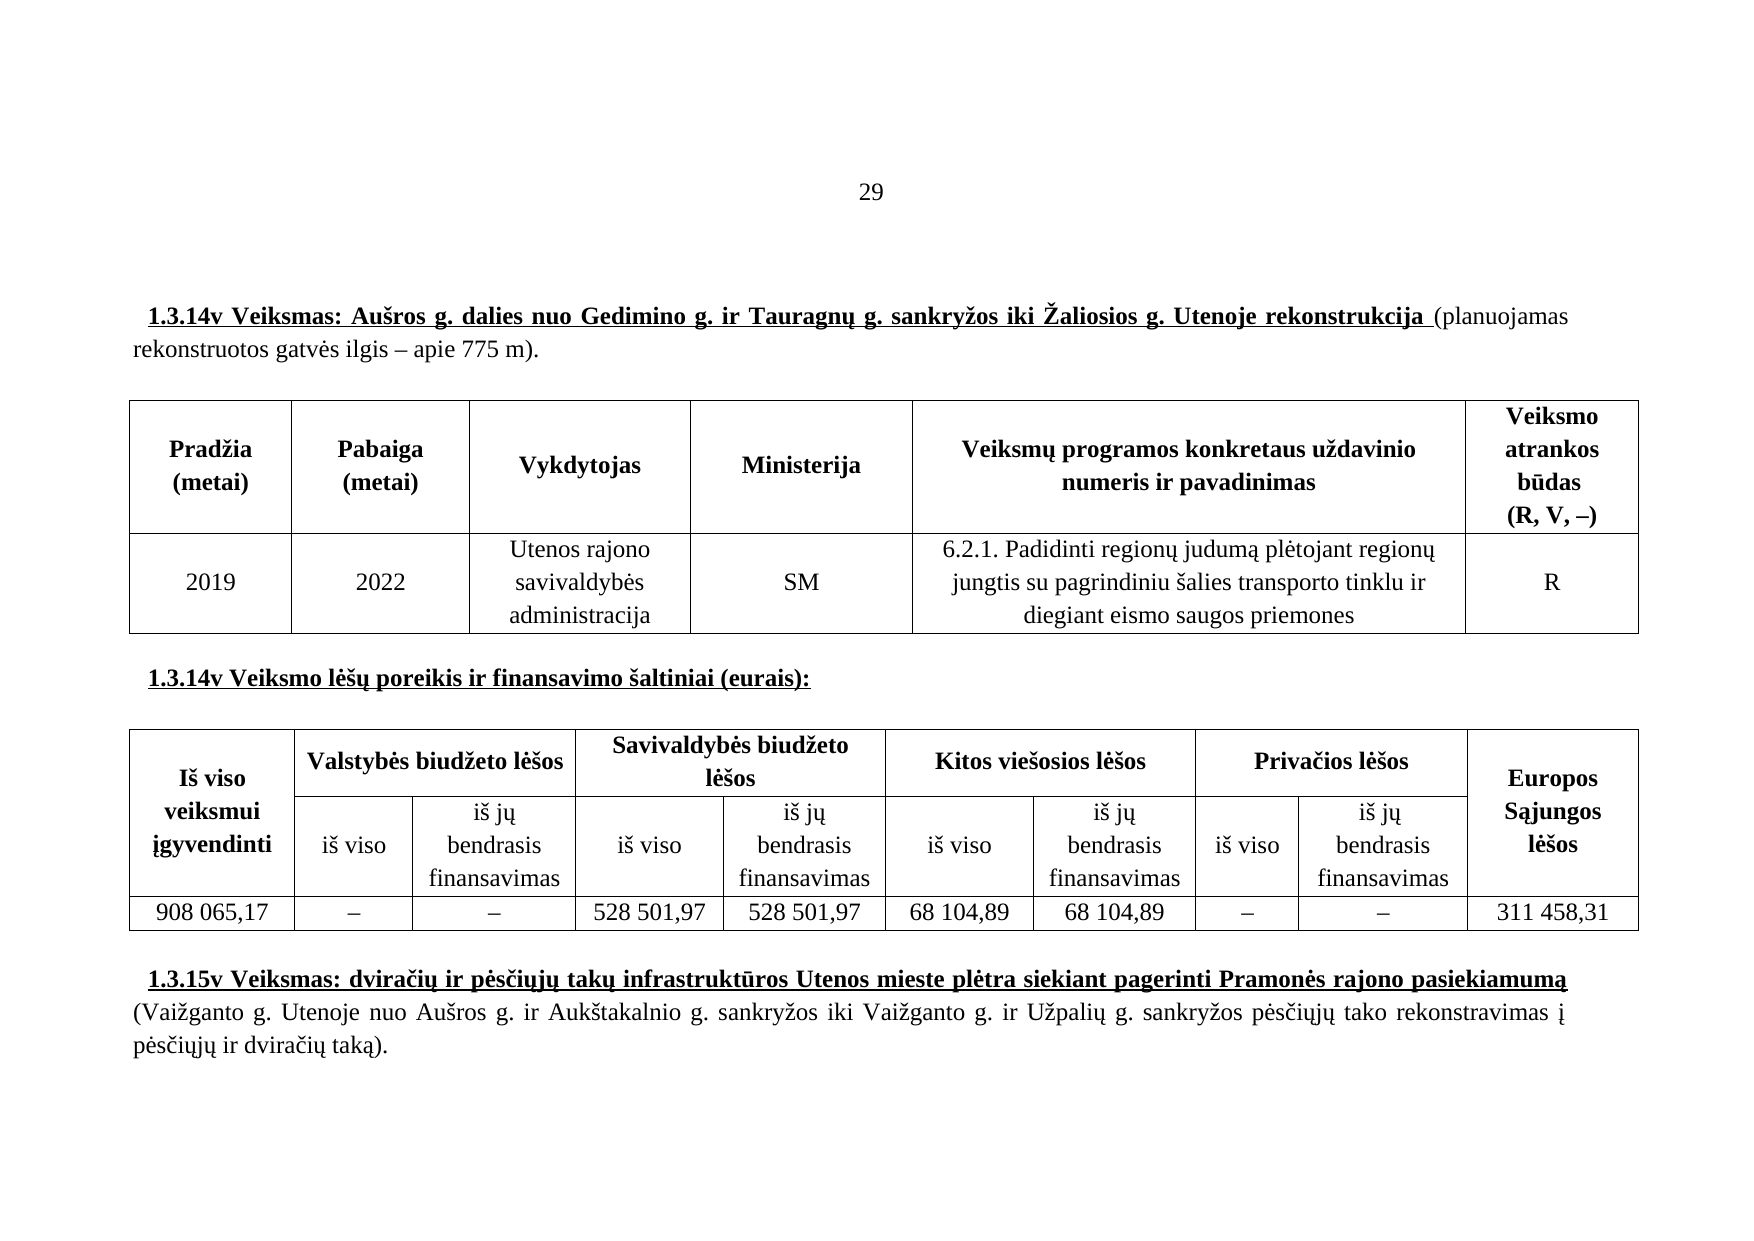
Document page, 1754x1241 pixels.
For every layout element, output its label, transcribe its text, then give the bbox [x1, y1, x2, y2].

table_header Ministerija [691, 401, 912, 533]
table_cell iš jų bendrasis finansavimas [724, 797, 885, 896]
table_cell iš jų bendrasis finansavimas [1034, 797, 1195, 896]
table_header Veiksmo atrankos būdas (R, V, –) [1466, 401, 1638, 533]
table_cell SM [691, 534, 912, 633]
table_cell 528 501,97 [724, 897, 885, 930]
text 1.3.14v Veiksmo lėšų poreikis ir finansavimo šaltiniai (eurais): [118, 663, 1624, 692]
table_cell 68 104,89 [1034, 897, 1195, 930]
table_cell 68 104,89 [886, 897, 1033, 930]
table_header Privačios lėšos [1196, 730, 1467, 796]
table_cell – [413, 897, 575, 930]
table_header Iš viso veiksmui įgyvendinti [130, 730, 294, 896]
table_header Pabaiga (metai) [292, 401, 469, 533]
table_cell – [1196, 897, 1298, 930]
table_cell 311 458,31 [1468, 897, 1638, 930]
table_cell R [1466, 534, 1638, 633]
table_cell iš jų bendrasis finansavimas [1299, 797, 1467, 896]
text 1.3.15v Veiksmas: dviračių ir pėsčiųjų takų infrastruktūros Utenos mieste plėtra siekiant pagerinti Pramonės rajono pasiekiamumą (Vaižganto g. Utenoje nuo Aušros g. ir Aukštakalnio g. sankryžos iki Vaižganto g. ir Užpalių g. sankryžos pėsčiųjų tako rekonstravimas į pėsčiųjų ir dviračių taką). [133, 964, 1568, 1059]
table_header Europos Sąjungos lėšos [1468, 730, 1638, 896]
table_cell iš viso [576, 797, 723, 896]
table_cell Utenos rajono savivaldybės administracija [470, 534, 690, 633]
table_header Vykdytojas [470, 401, 690, 533]
table_cell iš viso [886, 797, 1033, 896]
table_header Savivaldybės biudžeto lėšos [576, 730, 885, 796]
table_cell iš jų bendrasis finansavimas [413, 797, 575, 896]
table_cell 6.2.1. Padidinti regionų judumą plėtojant regionų jungtis su pagrindiniu šalies transporto tinklu ir diegiant eismo saugos priemones [913, 534, 1465, 633]
table_header Veiksmų programos konkretaus uždavinio numeris ir pavadinimas [913, 401, 1465, 533]
text 1.3.14v Veiksmas: Aušros g. dalies nuo Gedimino g. ir Tauragnų g. sankryžos iki Žaliosios g. Utenoje rekonstrukcija (planuojamas rekonstruotos gatvės ilgis – apie 775 m). [133, 301, 1568, 362]
table_cell – [295, 897, 412, 930]
table_cell 2022 [292, 534, 469, 633]
table_cell – [1299, 897, 1467, 930]
table_cell 908 065,17 [130, 897, 294, 930]
table_cell iš viso [295, 797, 412, 896]
table_header Pradžia (metai) [130, 401, 291, 533]
table_cell 528 501,97 [576, 897, 723, 930]
table_cell 2019 [130, 534, 291, 633]
table_header Valstybės biudžeto lėšos [295, 730, 575, 796]
table_cell iš viso [1196, 797, 1298, 896]
table_header Kitos viešosios lėšos [886, 730, 1195, 796]
